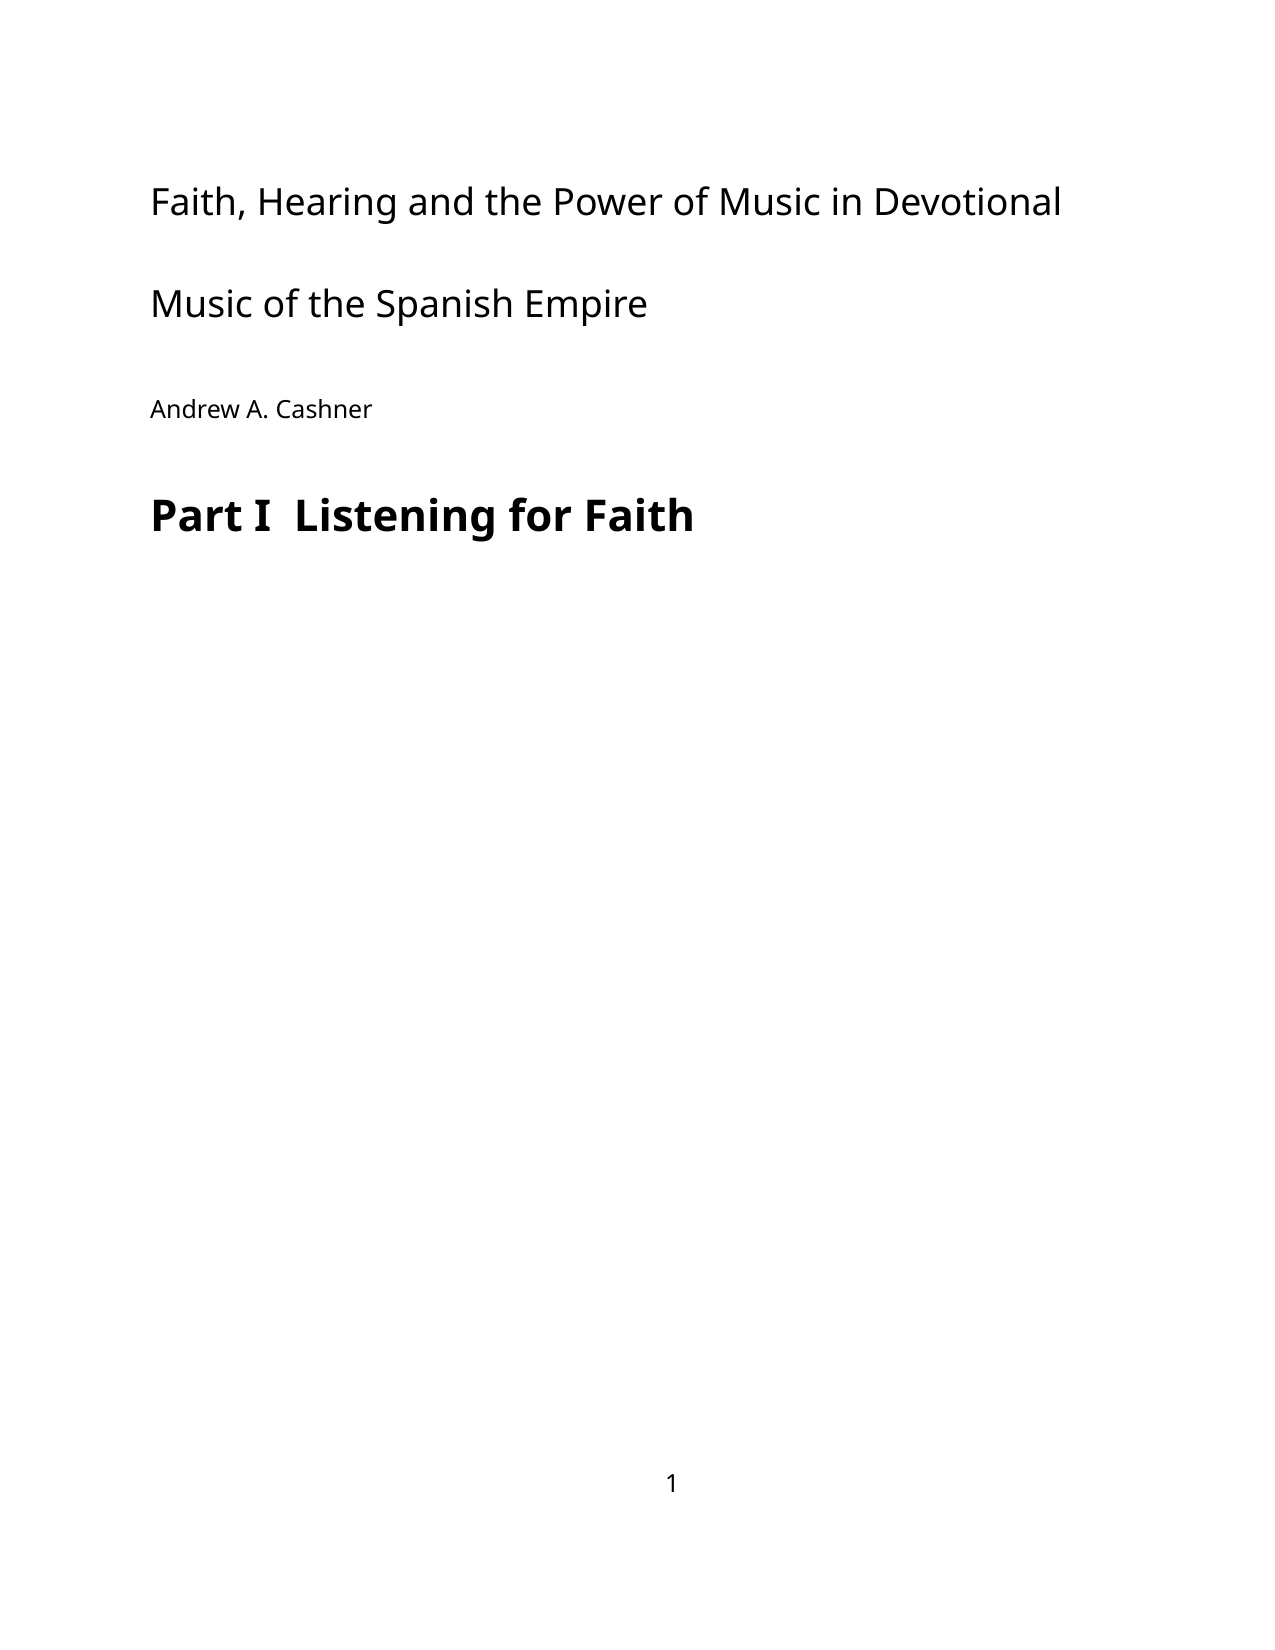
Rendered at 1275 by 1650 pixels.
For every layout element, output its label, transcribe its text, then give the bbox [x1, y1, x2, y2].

subtitle Listening for Faith [150, 485, 1125, 544]
title Faith, Hearing and the Power of Music in Devotional Music of the Spanish Empire [150, 175, 1125, 328]
text Andrew A. Cashner [150, 392, 1125, 426]
